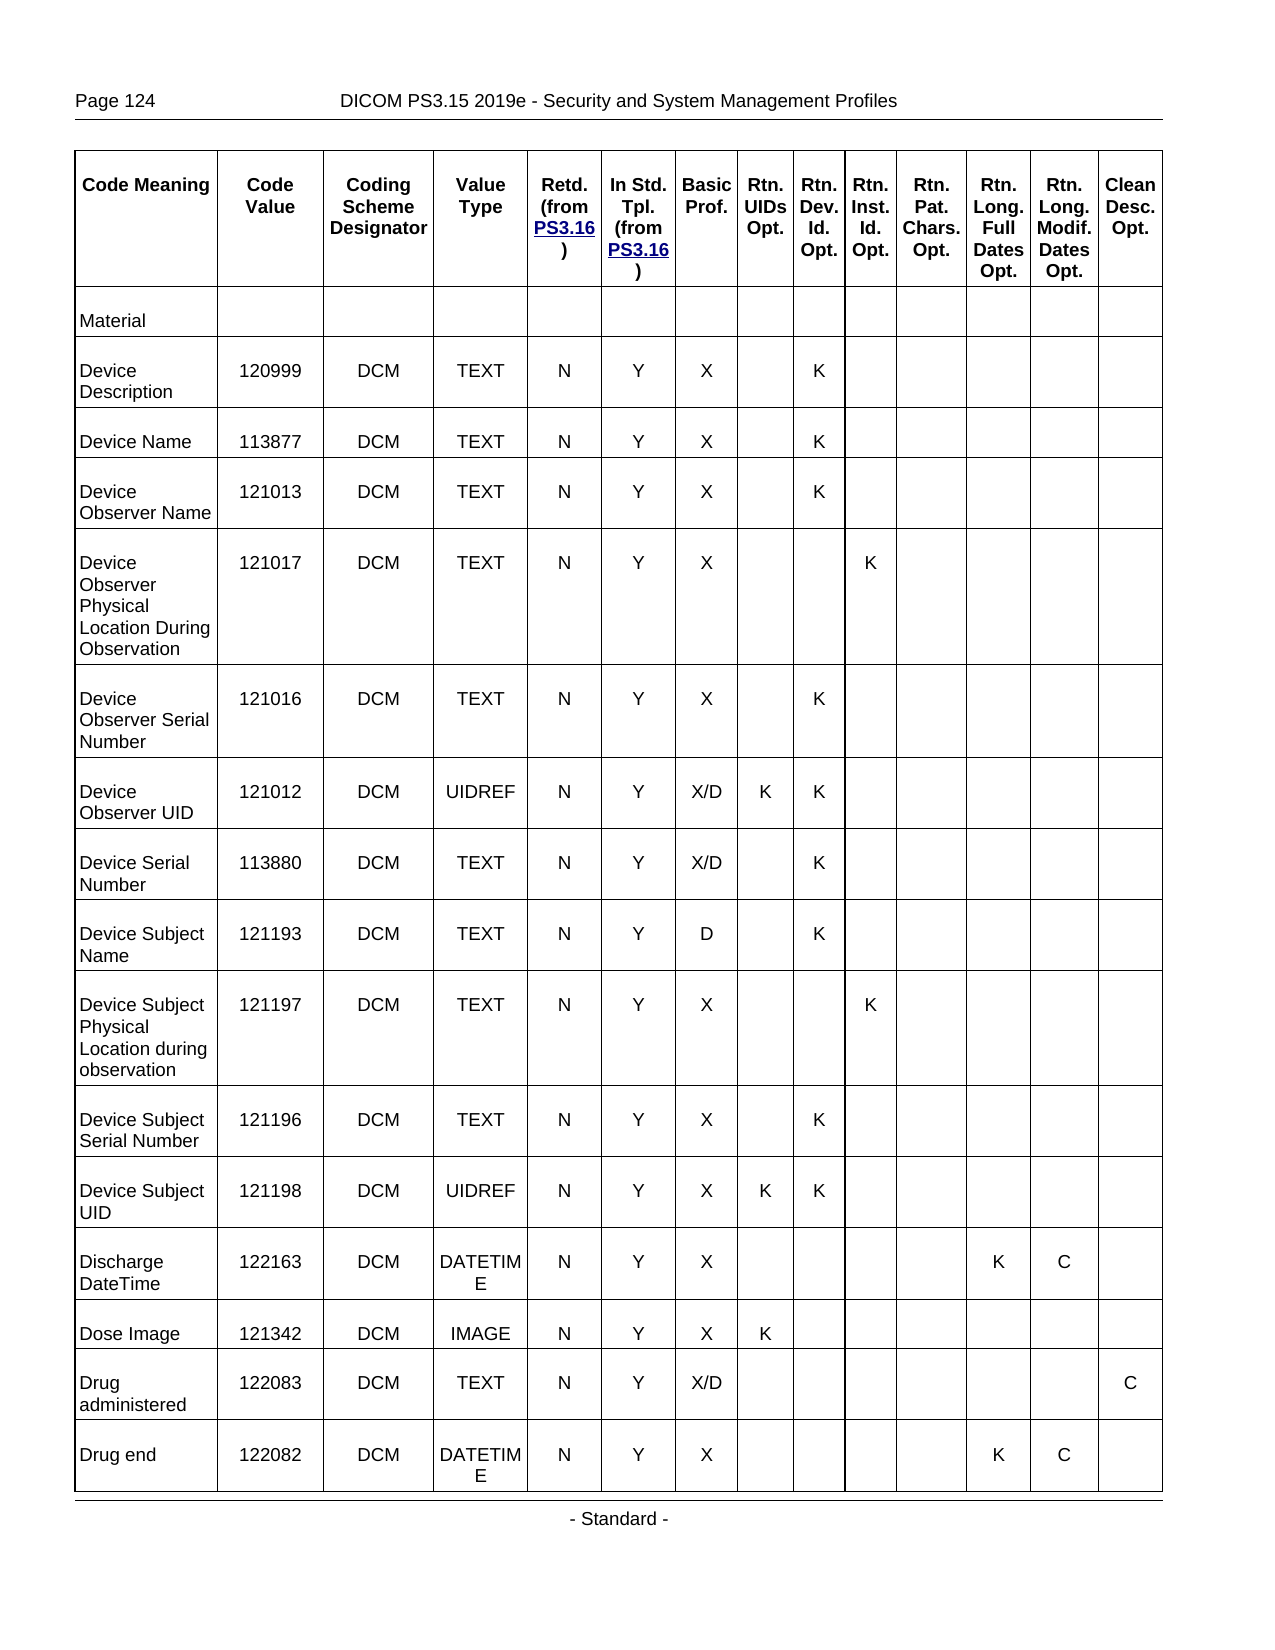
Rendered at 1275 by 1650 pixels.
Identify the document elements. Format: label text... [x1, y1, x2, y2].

table_cell [1031, 829, 1098, 899]
table_cell [967, 408, 1030, 457]
table_cell [1099, 665, 1162, 757]
table_cell 121198 [218, 1157, 323, 1227]
table_cell [967, 337, 1030, 407]
table_cell [967, 458, 1030, 528]
table_cell [1099, 758, 1162, 828]
table_cell K [794, 900, 844, 970]
table_cell [794, 529, 844, 664]
table_cell [846, 1157, 896, 1227]
table_cell [967, 971, 1030, 1085]
table_cell [897, 287, 966, 336]
table_cell DCM [324, 1420, 433, 1491]
table_cell [846, 458, 896, 528]
table_cell Device Observer Name [76, 458, 217, 528]
table_cell 121013 [218, 458, 323, 528]
table_cell [738, 971, 793, 1085]
table_cell [897, 1228, 966, 1298]
table_cell [846, 287, 896, 336]
table_cell [1031, 1349, 1098, 1419]
table_cell [794, 1300, 844, 1348]
table_cell [897, 408, 966, 457]
table_cell [1031, 337, 1098, 407]
table_header Retd. (from PS3.16) [528, 151, 601, 286]
table_cell Discharge DateTime [76, 1228, 217, 1298]
table_cell [846, 1420, 896, 1491]
table_cell [846, 900, 896, 970]
table_cell 121197 [218, 971, 323, 1085]
table_cell Drug end [76, 1420, 217, 1491]
table_cell X [676, 1228, 737, 1298]
table_cell Y [602, 900, 675, 970]
table_cell DCM [324, 971, 433, 1085]
table_cell TEXT [434, 458, 527, 528]
table_cell DCM [324, 458, 433, 528]
table_cell [1031, 287, 1098, 336]
table_cell [434, 287, 527, 336]
table_header Code Value [218, 151, 323, 286]
table_cell X [676, 458, 737, 528]
table_cell Dose Image [76, 1300, 217, 1348]
table_cell K [794, 758, 844, 828]
table_cell [846, 408, 896, 457]
table_cell N [528, 529, 601, 664]
table_cell X [676, 529, 737, 664]
table_cell K [794, 408, 844, 457]
table_cell 121012 [218, 758, 323, 828]
table_cell [738, 665, 793, 757]
table_cell K [738, 1157, 793, 1227]
table_header Rtn. Dev. Id. Opt. [794, 151, 844, 286]
table_cell [897, 900, 966, 970]
table_cell DCM [324, 829, 433, 899]
table_cell Y [602, 458, 675, 528]
table_cell D [676, 900, 737, 970]
table_cell [897, 1420, 966, 1491]
table_cell [846, 829, 896, 899]
table_cell TEXT [434, 665, 527, 757]
table_cell [897, 1086, 966, 1156]
table_cell [967, 1300, 1030, 1348]
table_cell UIDREF [434, 758, 527, 828]
table_cell X [676, 337, 737, 407]
table_cell Material [76, 287, 217, 336]
table_cell Y [602, 1086, 675, 1156]
table_cell Y [602, 971, 675, 1085]
table_cell [967, 758, 1030, 828]
table_cell X [676, 971, 737, 1085]
table_cell Y [602, 1300, 675, 1348]
table_cell Y [602, 1157, 675, 1227]
table_cell [846, 665, 896, 757]
table_cell Y [602, 529, 675, 664]
table_cell Device Name [76, 408, 217, 457]
table_cell N [528, 971, 601, 1085]
table_cell Device Subject Name [76, 900, 217, 970]
table_cell [897, 337, 966, 407]
table_cell [794, 971, 844, 1085]
table_cell K [794, 829, 844, 899]
table_cell Y [602, 829, 675, 899]
table_cell [738, 458, 793, 528]
table_cell [1099, 829, 1162, 899]
table_cell [1099, 287, 1162, 336]
table_cell [218, 287, 323, 336]
table_cell TEXT [434, 337, 527, 407]
table_cell [967, 829, 1030, 899]
table_cell Device Subject Serial Number [76, 1086, 217, 1156]
table_cell N [528, 900, 601, 970]
table_cell DCM [324, 408, 433, 457]
table_cell DCM [324, 529, 433, 664]
table_cell X [676, 1086, 737, 1156]
table_cell N [528, 665, 601, 757]
table_cell Y [602, 408, 675, 457]
table_cell [794, 1349, 844, 1419]
table_cell [738, 1086, 793, 1156]
table_cell [738, 287, 793, 336]
table_header Value Type [434, 151, 527, 286]
table_cell [1099, 1157, 1162, 1227]
table_cell Device Serial Number [76, 829, 217, 899]
table_cell [967, 665, 1030, 757]
table_header Coding Scheme Designator [324, 151, 433, 286]
table_cell K [794, 665, 844, 757]
table_header Rtn. Inst. Id. Opt. [846, 151, 896, 286]
table_cell [846, 758, 896, 828]
table_cell [794, 1228, 844, 1298]
table_cell Device Observer Serial Number [76, 665, 217, 757]
table_cell [967, 529, 1030, 664]
table_cell N [528, 1228, 601, 1298]
table_cell K [794, 458, 844, 528]
table_cell [897, 1157, 966, 1227]
table_cell 122083 [218, 1349, 323, 1419]
table_cell [1099, 1300, 1162, 1348]
table_cell Y [602, 1420, 675, 1491]
table_cell 113880 [218, 829, 323, 899]
table_cell [738, 529, 793, 664]
table_cell DATETIME [434, 1228, 527, 1298]
table_cell [897, 829, 966, 899]
table_header Code Meaning [76, 151, 217, 286]
table_cell DATETIME [434, 1420, 527, 1491]
table_cell [1031, 1086, 1098, 1156]
table_cell DCM [324, 1157, 433, 1227]
table_cell [897, 1349, 966, 1419]
table_cell [846, 337, 896, 407]
table_cell [1099, 900, 1162, 970]
table_cell N [528, 1086, 601, 1156]
table_header In Std. Tpl. (from PS3.16) [602, 151, 675, 286]
table_cell DCM [324, 1349, 433, 1419]
table_cell 122082 [218, 1420, 323, 1491]
table_cell UIDREF [434, 1157, 527, 1227]
table_cell K [846, 971, 896, 1085]
table_cell N [528, 1349, 601, 1419]
table_cell X/D [676, 1349, 737, 1419]
table_cell [1031, 665, 1098, 757]
table_cell [794, 1420, 844, 1491]
table_cell [1099, 337, 1162, 407]
table_cell K [738, 758, 793, 828]
table_cell [738, 1349, 793, 1419]
table_cell X/D [676, 829, 737, 899]
table_cell Y [602, 1349, 675, 1419]
table_cell [897, 665, 966, 757]
table_cell 113877 [218, 408, 323, 457]
table_cell K [738, 1300, 793, 1348]
table_header Rtn. Pat. Chars. Opt. [897, 151, 966, 286]
table_cell [676, 287, 737, 336]
table_cell Device Observer Physical Location During Observation [76, 529, 217, 664]
table_cell TEXT [434, 1349, 527, 1419]
table_cell K [794, 1086, 844, 1156]
table_cell 120999 [218, 337, 323, 407]
table_header Clean Desc. Opt. [1099, 151, 1162, 286]
table_cell DCM [324, 665, 433, 757]
table_cell N [528, 408, 601, 457]
table_cell K [967, 1420, 1030, 1491]
table_cell [967, 900, 1030, 970]
table_cell 121342 [218, 1300, 323, 1348]
table_cell X/D [676, 758, 737, 828]
table_cell [897, 529, 966, 664]
table_cell TEXT [434, 900, 527, 970]
table_cell [738, 900, 793, 970]
table_cell Drug administered [76, 1349, 217, 1419]
table_cell [967, 287, 1030, 336]
table_cell [1031, 971, 1098, 1085]
table_cell [738, 829, 793, 899]
table_cell K [794, 1157, 844, 1227]
table_cell N [528, 829, 601, 899]
table_header Rtn. Long. Modif. Dates Opt. [1031, 151, 1098, 286]
table_cell TEXT [434, 829, 527, 899]
table_cell 121196 [218, 1086, 323, 1156]
table_cell [967, 1086, 1030, 1156]
table_cell DCM [324, 337, 433, 407]
table_cell DCM [324, 1086, 433, 1156]
table_cell Y [602, 665, 675, 757]
table_cell N [528, 1300, 601, 1348]
table_cell DCM [324, 1228, 433, 1298]
table_cell X [676, 1157, 737, 1227]
table_cell K [846, 529, 896, 664]
table_cell [967, 1349, 1030, 1419]
table_cell [846, 1228, 896, 1298]
table_cell Device Subject UID [76, 1157, 217, 1227]
table_cell Y [602, 758, 675, 828]
table_cell [846, 1349, 896, 1419]
table_header Basic Prof. [676, 151, 737, 286]
table_cell N [528, 1157, 601, 1227]
table_cell N [528, 1420, 601, 1491]
table_cell [1099, 1420, 1162, 1491]
table_cell TEXT [434, 971, 527, 1085]
table_cell C [1099, 1349, 1162, 1419]
table_cell DCM [324, 1300, 433, 1348]
table_cell K [794, 337, 844, 407]
table_cell [1031, 408, 1098, 457]
table_cell N [528, 758, 601, 828]
table_cell [1099, 458, 1162, 528]
table_cell Device Description [76, 337, 217, 407]
table_cell [897, 971, 966, 1085]
table_cell [1031, 1157, 1098, 1227]
table_cell [738, 1228, 793, 1298]
table_header Rtn. Long. Full Dates Opt. [967, 151, 1030, 286]
table_cell X [676, 1420, 737, 1491]
table_cell [897, 1300, 966, 1348]
table_cell [1031, 758, 1098, 828]
table_cell Device Subject Physical Location during observation [76, 971, 217, 1085]
table_cell X [676, 665, 737, 757]
table_cell [897, 758, 966, 828]
table_cell TEXT [434, 529, 527, 664]
table_cell [528, 287, 601, 336]
table_cell X [676, 408, 737, 457]
table_cell [846, 1086, 896, 1156]
table_cell [1099, 1086, 1162, 1156]
table_cell [738, 337, 793, 407]
table_cell K [967, 1228, 1030, 1298]
table_header Rtn. UIDs Opt. [738, 151, 793, 286]
table_cell [794, 287, 844, 336]
table_cell [967, 1157, 1030, 1227]
table_cell [897, 458, 966, 528]
table_cell [324, 287, 433, 336]
table_cell 121016 [218, 665, 323, 757]
table_cell [738, 408, 793, 457]
table_cell TEXT [434, 408, 527, 457]
table_cell N [528, 458, 601, 528]
table_cell [1099, 408, 1162, 457]
table_cell [1099, 971, 1162, 1085]
table_cell [738, 1420, 793, 1491]
table_cell 121017 [218, 529, 323, 664]
table_cell [1031, 900, 1098, 970]
table_cell C [1031, 1420, 1098, 1491]
table_cell [1031, 1300, 1098, 1348]
table_cell [1099, 529, 1162, 664]
table_cell [602, 287, 675, 336]
table_cell IMAGE [434, 1300, 527, 1348]
table_cell Y [602, 337, 675, 407]
table_cell 121193 [218, 900, 323, 970]
table_cell TEXT [434, 1086, 527, 1156]
table_cell [1031, 529, 1098, 664]
table_cell [1099, 1228, 1162, 1298]
table_cell C [1031, 1228, 1098, 1298]
table_cell DCM [324, 758, 433, 828]
table_cell N [528, 337, 601, 407]
table_cell DCM [324, 900, 433, 970]
table_cell X [676, 1300, 737, 1348]
table_cell 122163 [218, 1228, 323, 1298]
table_cell [1031, 458, 1098, 528]
table_cell Y [602, 1228, 675, 1298]
table_cell [846, 1300, 896, 1348]
table_cell Device Observer UID [76, 758, 217, 828]
